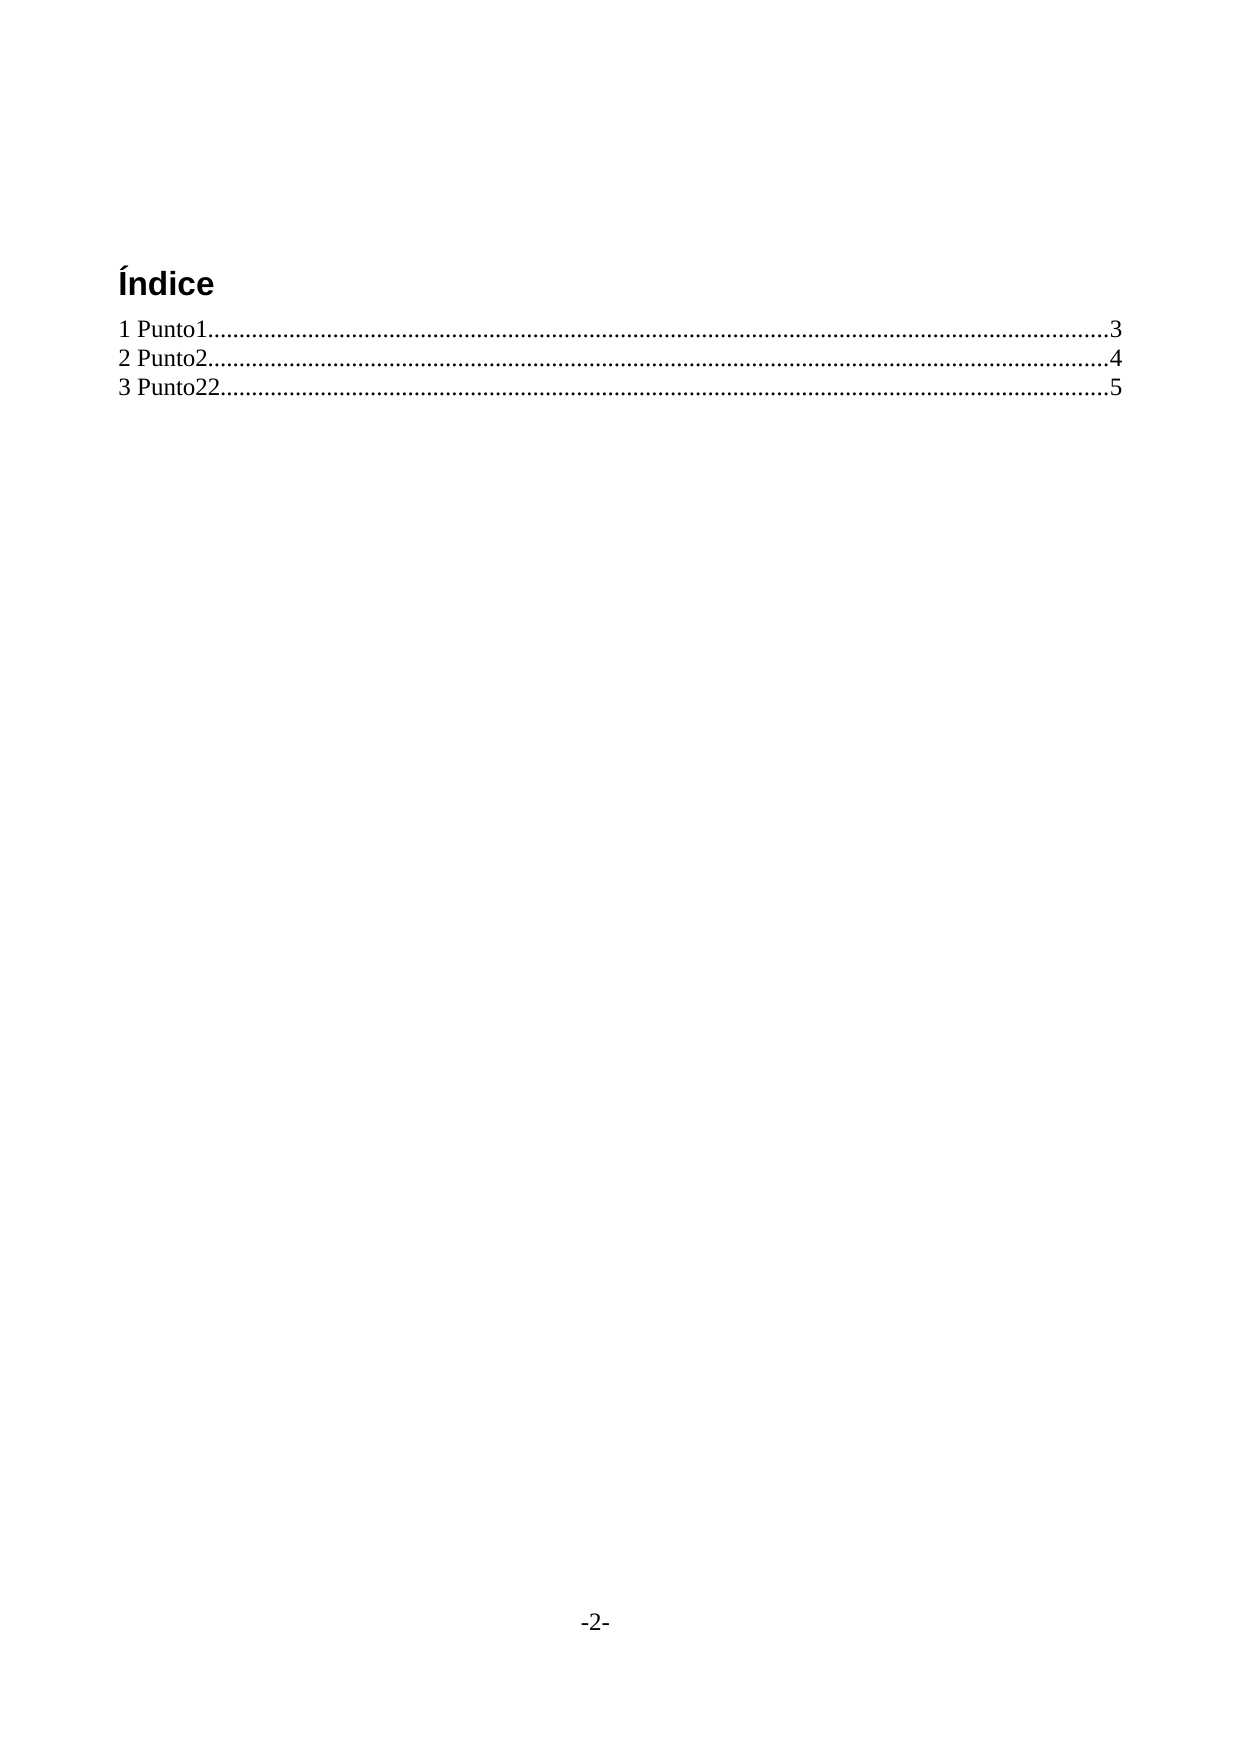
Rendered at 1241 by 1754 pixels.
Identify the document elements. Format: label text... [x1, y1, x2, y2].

text 3 Punto22 5 [118, 372, 1122, 401]
text 1 Punto1 3 [118, 314, 1122, 343]
text 2 Punto2 4 [118, 343, 1122, 372]
subtitle Índice [118, 264, 1122, 302]
